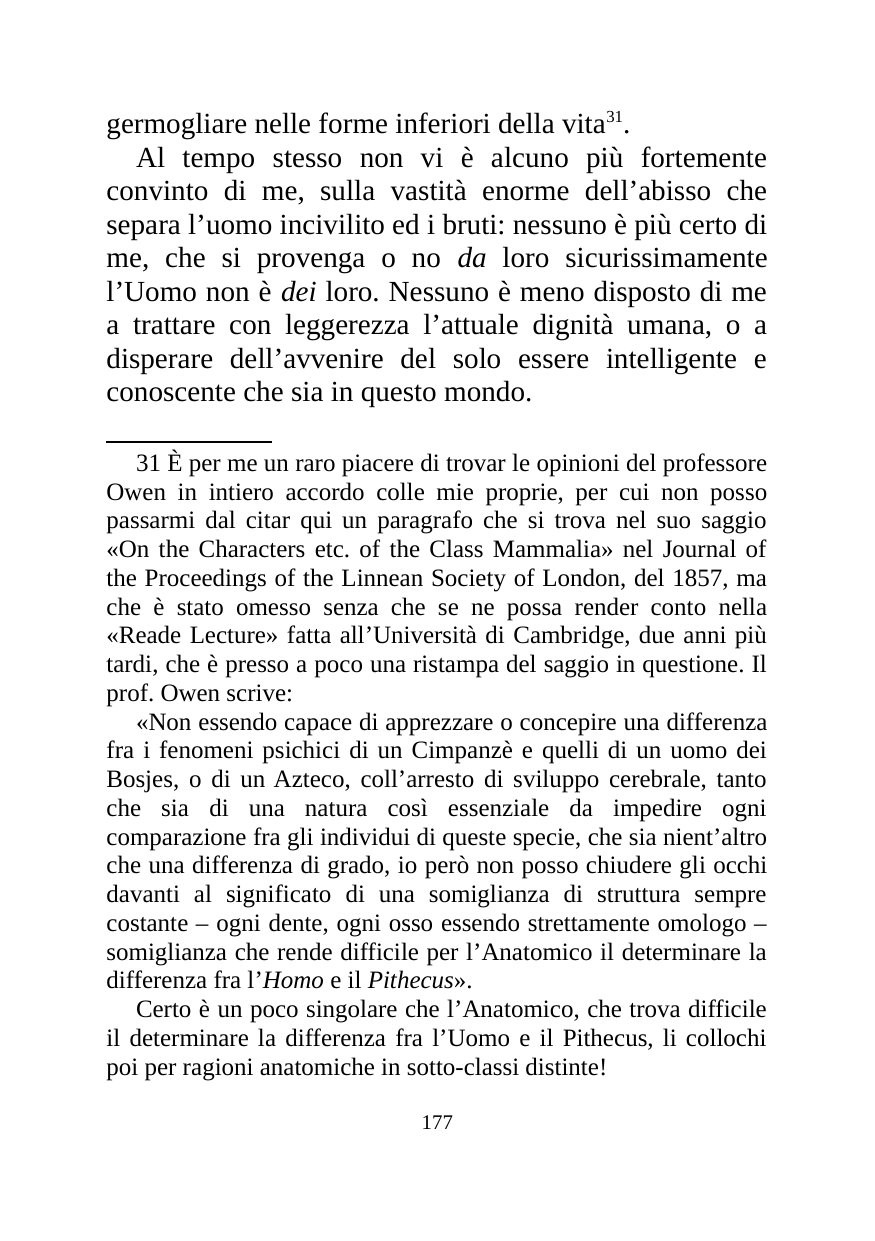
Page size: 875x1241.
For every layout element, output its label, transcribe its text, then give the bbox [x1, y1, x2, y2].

text germogliare nelle forme inferiori della vita. [106, 106, 768, 140]
text Certo è un poco singolare che l’Anatomico, che trova difficile il determinare la differenza fra l’Uomo e il Pithecus, li collochi poi per ragioni anatomiche in sotto-classi distinte! [106, 994, 768, 1080]
text È per me un raro piacere di trovar le opinioni del professore Owen in intiero accordo colle mie proprie, per cui non posso passarmi dal citar qui un paragrafo che si trova nel suo saggio «On the Characters etc. of the Class Mammalia» nel Journal of the Proceedings of the Linnean Society of London, del 1857, ma che è stato omesso senza che se ne possa render conto nella «Reade Lecture» fatta all’Università di Cambridge, due anni più tardi, che è presso a poco una ristampa del saggio in questione. Il prof. Owen scrive: [106, 448, 768, 707]
text Al tempo stesso non vi è alcuno più fortemente convinto di me, sulla vastità enorme dell’abisso che separa l’uomo incivilito ed i bruti: nessuno è più certo di me, che si provenga o no da loro sicurissimamente l’Uomo non è dei loro. Nessuno è meno disposto di me a trattare con leggerezza l’attuale dignità umana, o a disperare dell’avvenire del solo essere intelligente e conoscente che sia in questo mondo. [106, 140, 768, 408]
text «Non essendo capace di apprezzare o concepire una differenza fra i fenomeni psichici di un Cimpanzè e quelli di un uomo dei Bosjes, o di un Azteco, coll’arresto di sviluppo cerebrale, tanto che sia di una natura così essenziale da impedire ogni comparazione fra gli individui di queste specie, che sia nient’altro che una differenza di grado, io però non posso chiudere gli occhi davanti al significato di una somiglianza di struttura sempre costante – ogni dente, ogni osso essendo strettamente omologo – somiglianza che rende difficile per l’Anatomico il determinare la differenza fra l’Homo e il Pithecus». [106, 707, 768, 994]
